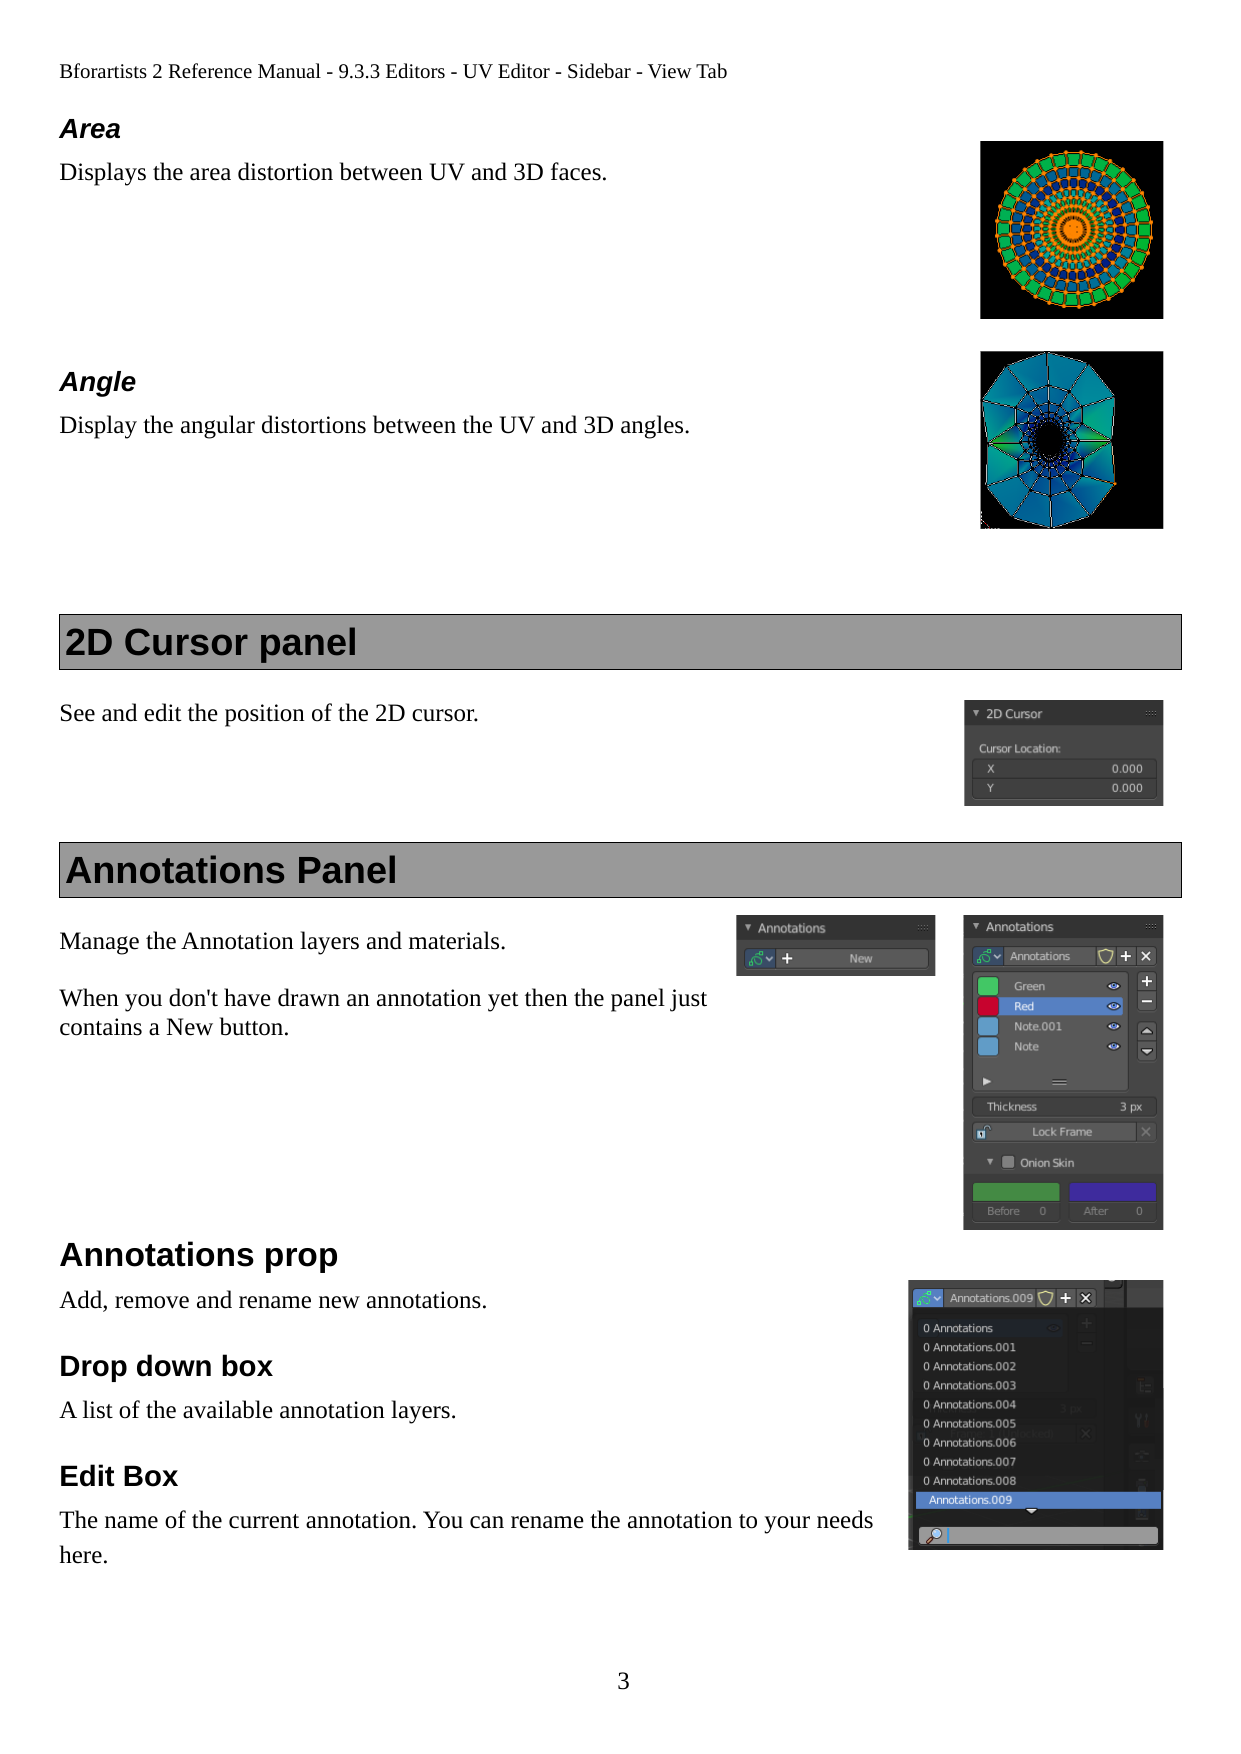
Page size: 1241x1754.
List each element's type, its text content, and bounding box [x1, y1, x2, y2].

text Manage the Annotation layers and materials. [59, 926, 736, 955]
subtitle Angle [59, 366, 980, 398]
picture [980, 141, 1164, 319]
text See and edit the position of the 2D cursor. [59, 698, 1181, 727]
subtitle Annotations prop [59, 1234, 1181, 1273]
subtitle [1164, 1459, 1181, 1493]
subtitle [1164, 366, 1181, 398]
picture [980, 351, 1164, 529]
picture [964, 700, 1164, 806]
text Displays the area distortion between UV and 3D faces. [59, 157, 980, 186]
subtitle Area [59, 113, 1181, 144]
text The name of the current annotation. You can rename the annotation to your needs here. [59, 1505, 1181, 1568]
text Display the angular distortions between the UV and 3D angles. [59, 410, 980, 439]
picture [736, 915, 936, 976]
table_header Annotations Panel [60, 843, 1181, 897]
table_header 2D Cursor panel [60, 615, 1181, 669]
subtitle [1164, 1349, 1181, 1383]
text When you don't have drawn an annotation yet then the panel just contains a New button. [59, 983, 963, 1041]
subtitle Edit Box [59, 1459, 908, 1493]
subtitle Drop down box [59, 1349, 908, 1383]
text A list of the available annotation layers. [59, 1395, 908, 1424]
picture [963, 915, 1164, 1230]
text Add, remove and rename new annotations. [59, 1286, 908, 1314]
picture [908, 1280, 1164, 1550]
